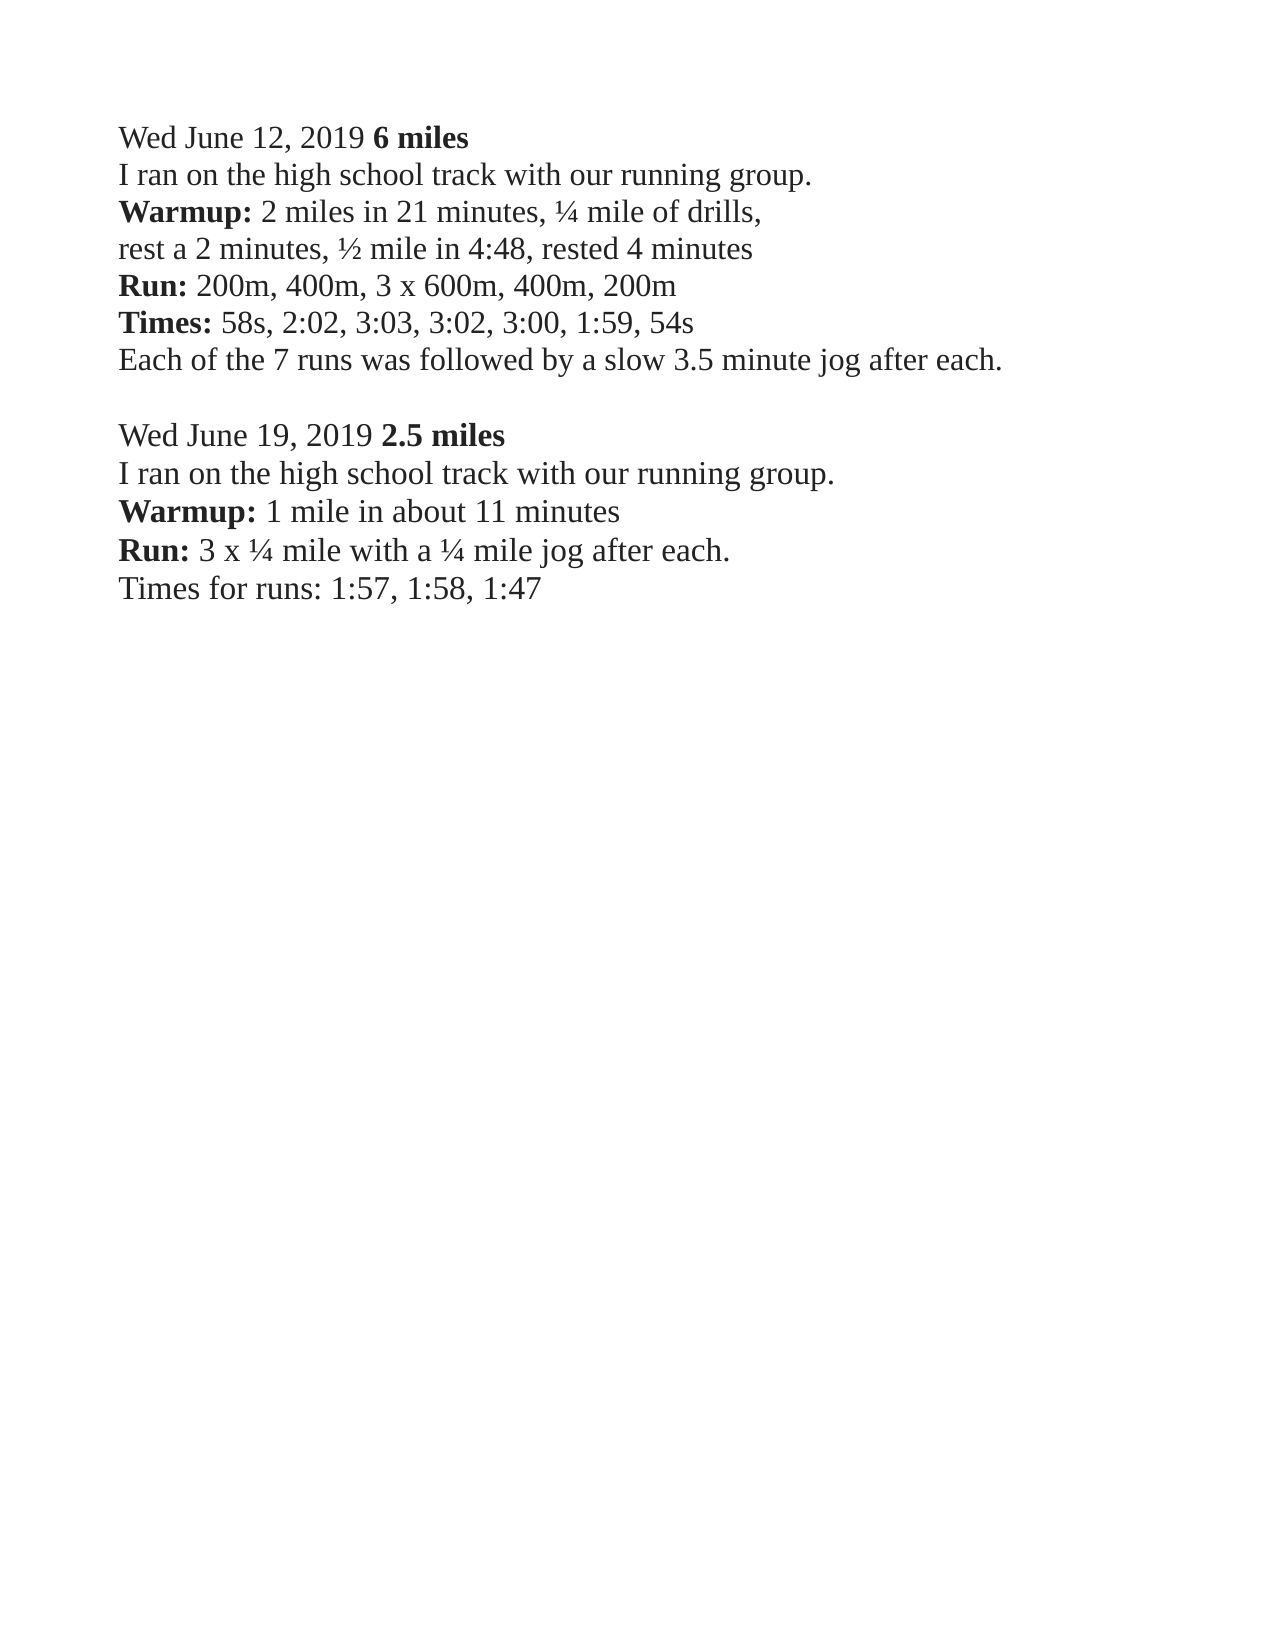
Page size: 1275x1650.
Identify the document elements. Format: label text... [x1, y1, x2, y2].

text rest a 2 minutes, ½ mile in 4:48, rested 4 minutes [118, 229, 1161, 266]
text Run: 3 x ¼ mile with a ¼ mile jog after each. [118, 530, 1161, 568]
text Times: 58s, 2:02, 3:03, 3:02, 3:00, 1:59, 54s [118, 303, 1161, 341]
text I ran on the high school track with our running group. [118, 453, 1161, 491]
text I ran on the high school track with our running group. [118, 155, 1161, 192]
text Warmup: 2 miles in 21 minutes, ¼ mile of drills, [118, 192, 1161, 229]
text Run: 200m, 400m, 3 x 600m, 400m, 200m [118, 266, 1161, 303]
text Wed June 19, 2019 2.5 miles [118, 415, 1161, 453]
text Warmup: 1 mile in about 11 minutes [118, 491, 1161, 530]
text Times for runs: 1:57, 1:58, 1:47 [118, 568, 1161, 606]
text Wed June 12, 2019 6 miles [118, 118, 1161, 155]
text Each of the 7 runs was followed by a slow 3.5 minute jog after each. [118, 341, 1161, 378]
